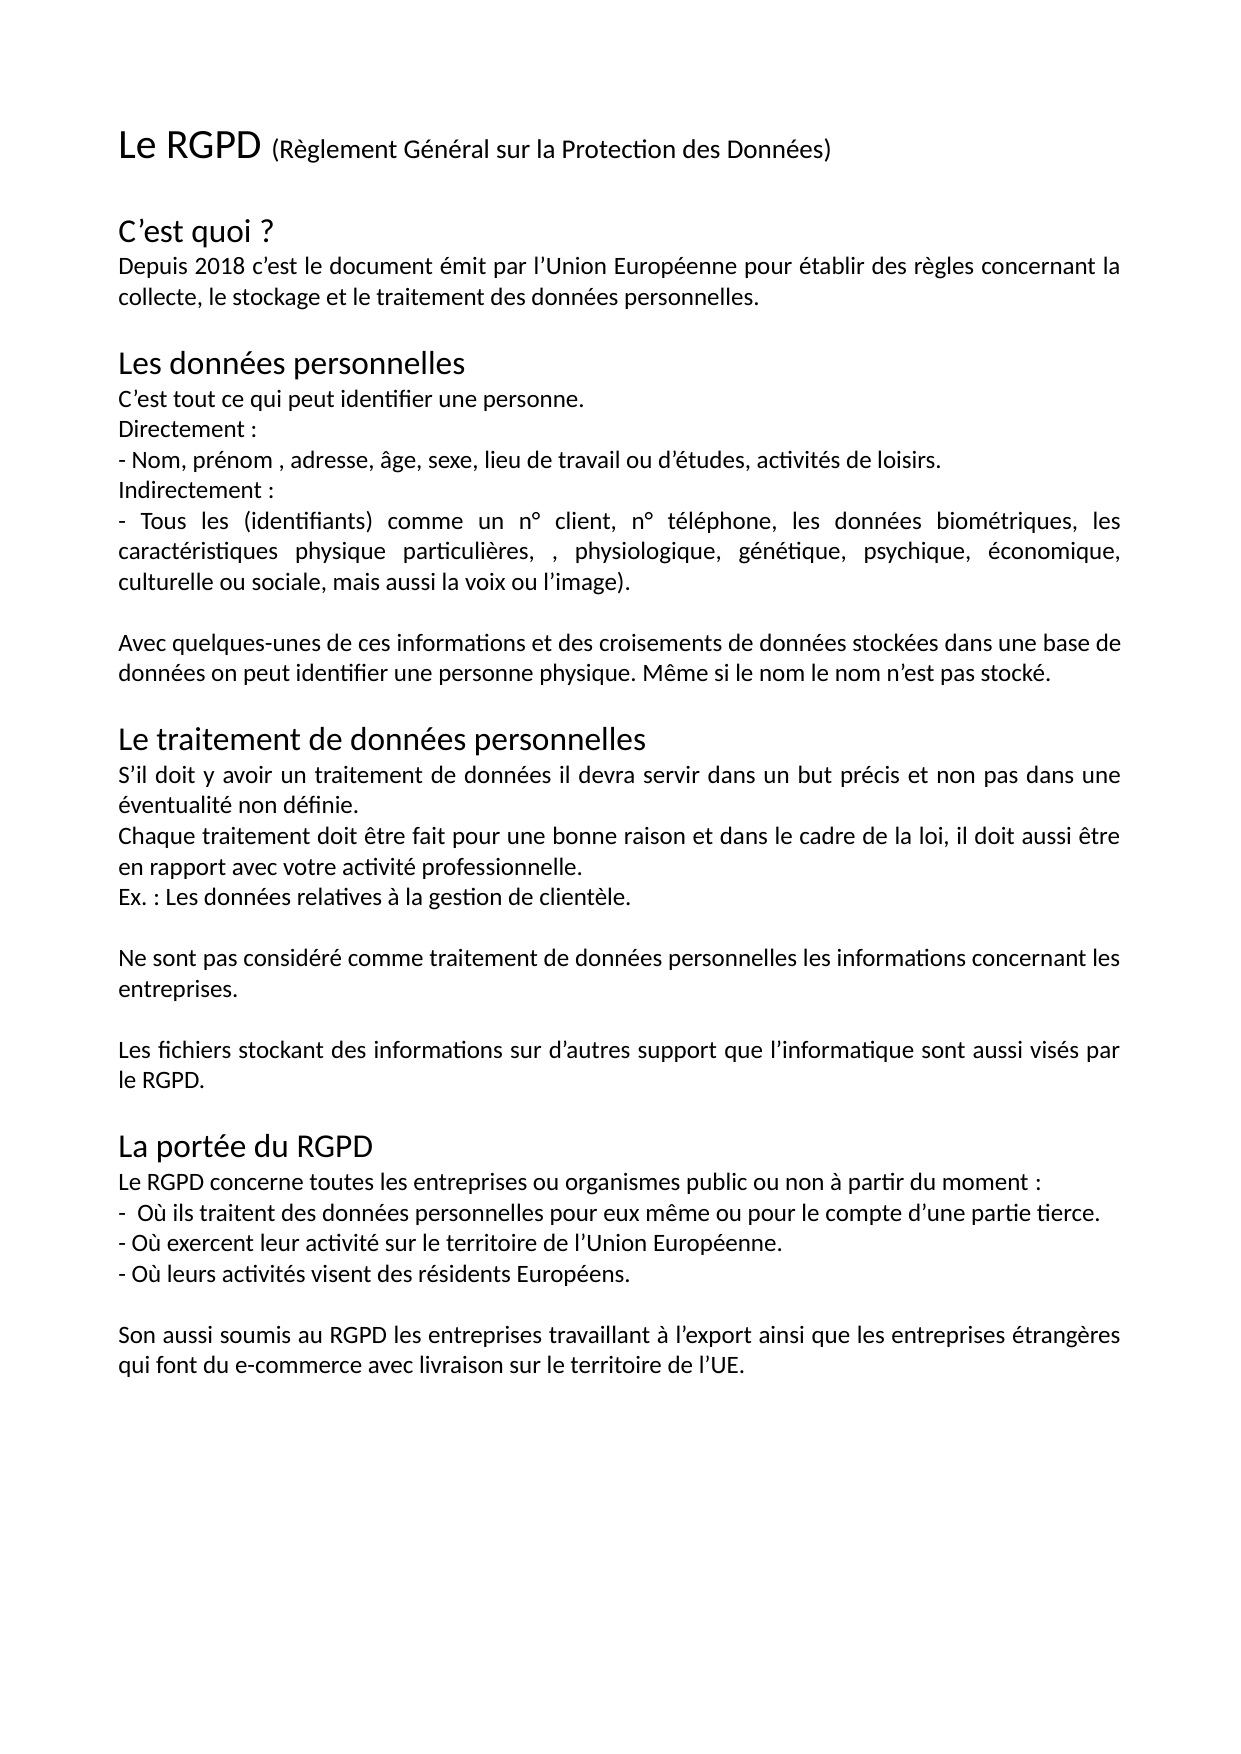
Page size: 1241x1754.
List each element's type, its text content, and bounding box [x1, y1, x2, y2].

text - Où ils traitent des données personnelles pour eux même ou pour le compte d’une partie tierce. [118, 1197, 1122, 1227]
text Chaque traitement doit être fait pour une bonne raison et dans le cadre de la loi, il doit aussi être en rapport avec votre activité professionnelle. [118, 820, 1122, 881]
text Les fichiers stockant des informations sur d’autres support que l’informatique sont aussi visés par le RGPD. [118, 1034, 1122, 1095]
text Le RGPD concerne toutes les entreprises ou organismes public ou non à partir du moment : [118, 1166, 1122, 1197]
text Ne sont pas considéré comme traitement de données personnelles les informations concernant les entreprises. [118, 942, 1122, 1003]
text Le traitement de données personnelles [118, 718, 1122, 759]
text Indirectement : [118, 474, 1122, 505]
text - Nom, prénom , adresse, âge, sexe, lieu de travail ou d’études, activités de loisirs. [118, 444, 1122, 474]
text Le RGPD (Règlement Général sur la Protection des Données) [118, 118, 1122, 169]
text Avec quelques-unes de ces informations et des croisements de données stockées dans une base de données on peut identifier une personne physique. Même si le nom le nom n’est pas stocké. [118, 627, 1122, 688]
text - Où leurs activités visent des résidents Européens. [118, 1258, 1122, 1288]
text C’est tout ce qui peut identifier une personne. [118, 383, 1122, 413]
text Les données personnelles [118, 342, 1122, 383]
text Directement : [118, 413, 1122, 444]
text Ex. : Les données relatives à la gestion de clientèle. [118, 881, 1122, 912]
text - Où exercent leur activité sur le territoire de l’Union Européenne. [118, 1227, 1122, 1258]
text Depuis 2018 c’est le document émit par l’Union Européenne pour établir des règles concernant la collecte, le stockage et le traitement des données personnelles. [118, 250, 1122, 311]
text Son aussi soumis au RGPD les entreprises travaillant à l’export ainsi que les entreprises étrangères qui font du e-commerce avec livraison sur le territoire de l’UE. [118, 1319, 1122, 1380]
text La portée du RGPD [118, 1125, 1122, 1166]
text C’est quoi ? [118, 210, 1122, 250]
text S’il doit y avoir un traitement de données il devra servir dans un but précis et non pas dans une éventualité non définie. [118, 759, 1122, 820]
text - Tous les (identifiants) comme un n° client, n° téléphone, les données biométriques, les caractéristiques physique particulières, , physiologique, génétique, psychique, économique, culturelle ou sociale, mais aussi la voix ou l’image). [118, 505, 1122, 596]
